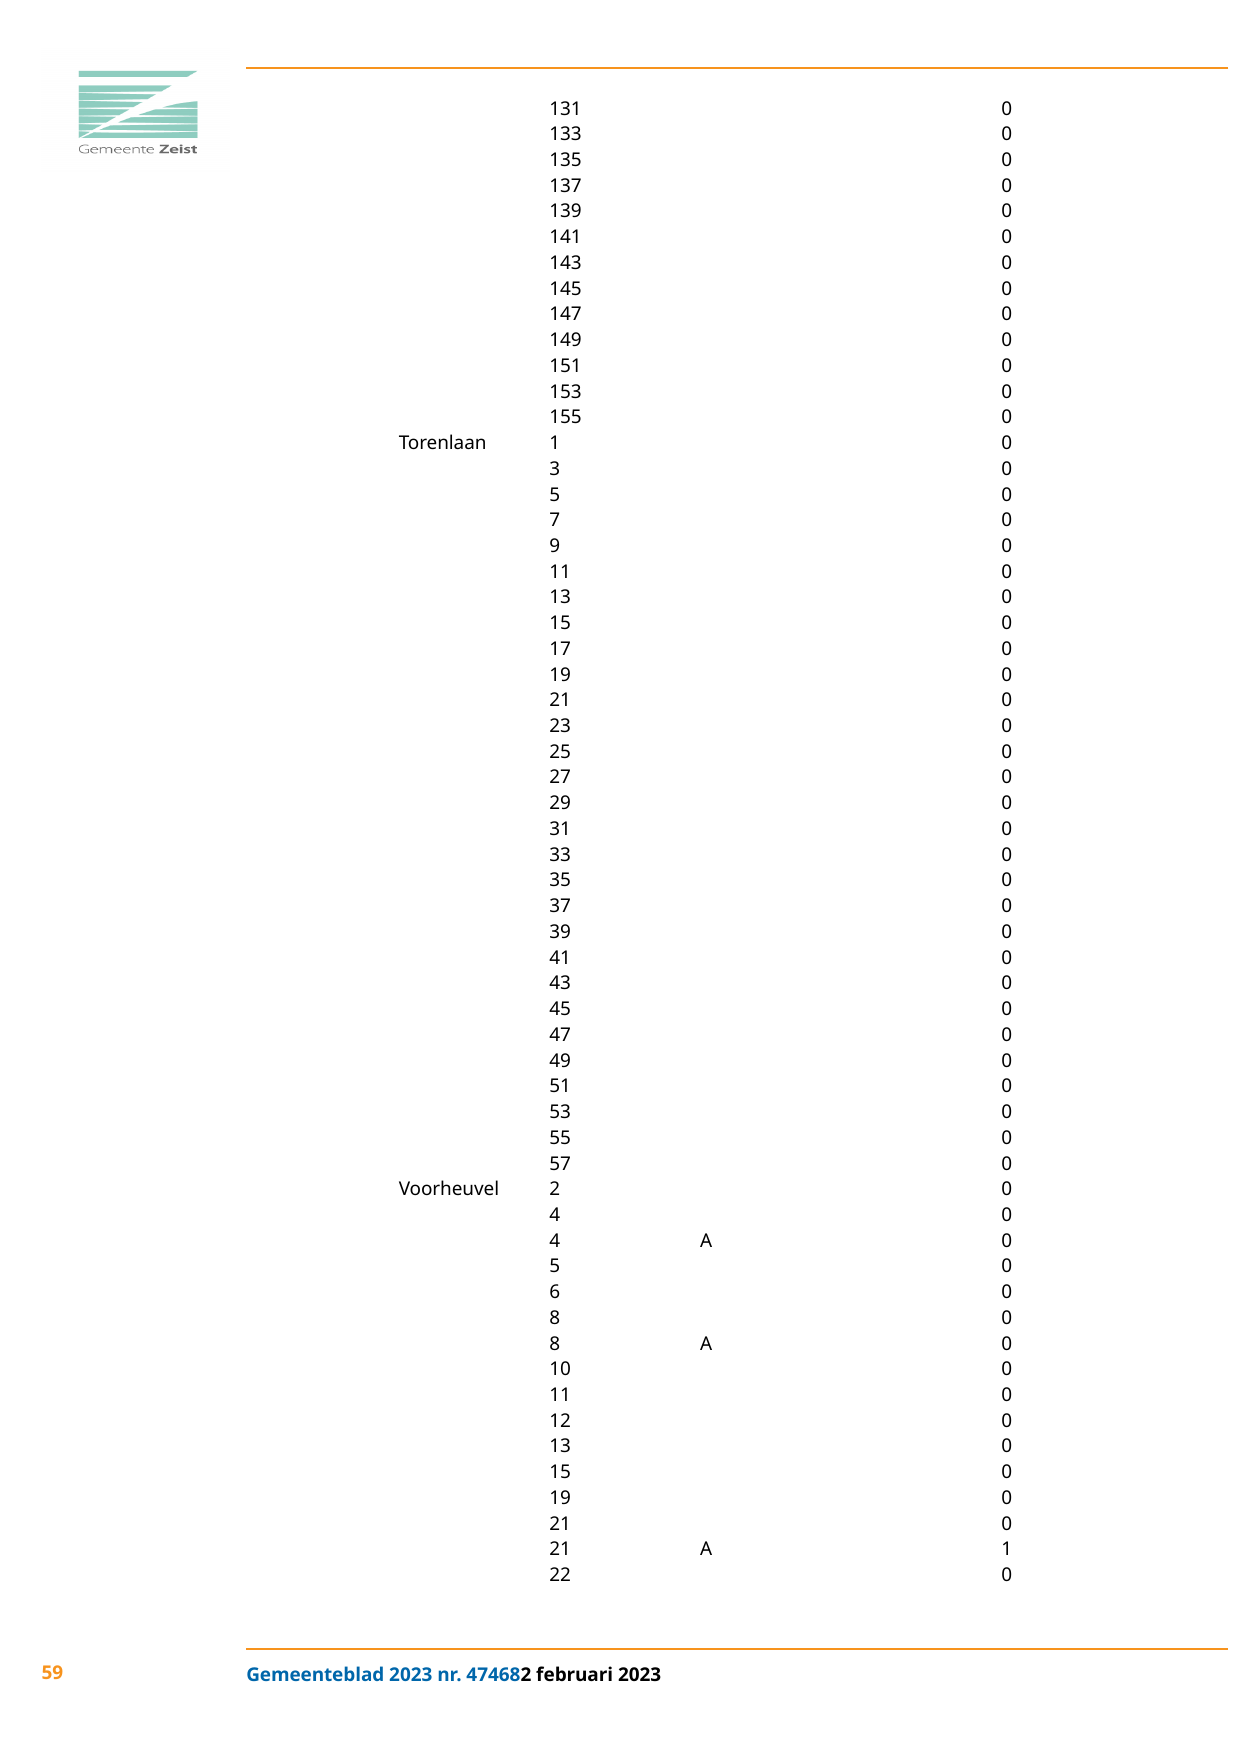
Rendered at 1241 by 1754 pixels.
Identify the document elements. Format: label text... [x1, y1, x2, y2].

table_cell [399, 455, 549, 481]
table_cell [248, 172, 398, 198]
table_cell [850, 1098, 1001, 1124]
table_cell 0 [1001, 1433, 1152, 1458]
table_cell [700, 738, 850, 764]
table_cell 33 [549, 841, 700, 867]
table_cell [248, 841, 398, 867]
table_cell 0 [1001, 275, 1152, 301]
table_cell [850, 944, 1001, 969]
table_cell [248, 815, 398, 841]
table_cell [850, 378, 1001, 403]
table_cell [399, 687, 549, 712]
table_cell [248, 1073, 398, 1098]
table_cell 13 [549, 584, 700, 609]
table_cell [850, 558, 1001, 584]
table_cell [399, 1330, 549, 1356]
table_cell 0 [1001, 1021, 1152, 1047]
table_cell [248, 301, 398, 326]
table_cell [248, 1253, 398, 1278]
table_cell [850, 995, 1001, 1021]
table_cell 0 [1001, 1201, 1152, 1227]
table_cell [850, 1047, 1001, 1072]
table_cell [399, 712, 549, 738]
table_cell [700, 635, 850, 661]
table_cell [700, 95, 850, 121]
table_cell 0 [1001, 1150, 1152, 1175]
table_cell 0 [1001, 1073, 1152, 1098]
table_cell [399, 1150, 549, 1175]
table_cell [399, 584, 549, 609]
table_cell [700, 1459, 850, 1484]
table_cell [700, 1098, 850, 1124]
table_cell [700, 1304, 850, 1330]
table_cell 51 [549, 1073, 700, 1098]
table_cell [700, 790, 850, 815]
table_cell 0 [1001, 995, 1152, 1021]
table_cell [700, 1253, 850, 1278]
table_cell A [700, 1536, 850, 1561]
table_cell [399, 1561, 549, 1587]
table_cell [850, 1459, 1001, 1484]
table_cell 7 [549, 506, 700, 532]
table_cell 0 [1001, 249, 1152, 275]
table_cell [399, 1484, 549, 1510]
table_cell [399, 635, 549, 661]
table_cell [700, 893, 850, 918]
table_cell [700, 481, 850, 506]
table_cell [850, 455, 1001, 481]
table_cell [850, 275, 1001, 301]
table_cell 17 [549, 635, 700, 661]
table_cell [399, 352, 549, 378]
table_cell [248, 790, 398, 815]
table_cell [850, 738, 1001, 764]
table_cell 0 [1001, 481, 1152, 506]
table_cell 141 [549, 224, 700, 249]
table_cell 0 [1001, 301, 1152, 326]
table_cell 0 [1001, 893, 1152, 918]
table_cell [700, 764, 850, 789]
table_cell 4 [549, 1201, 700, 1227]
table_cell 0 [1001, 918, 1152, 944]
table_cell [248, 146, 398, 172]
table_cell 22 [549, 1561, 700, 1587]
table_cell 19 [549, 1484, 700, 1510]
table_cell [399, 841, 549, 867]
table_cell [850, 1561, 1001, 1587]
table_cell [248, 944, 398, 969]
table_cell [248, 249, 398, 275]
table_cell 0 [1001, 558, 1152, 584]
table_cell [700, 146, 850, 172]
table_cell [850, 1227, 1001, 1253]
table_cell [700, 378, 850, 403]
table_cell [850, 1484, 1001, 1510]
table_cell 0 [1001, 404, 1152, 429]
table_cell 155 [549, 404, 700, 429]
table_cell [399, 738, 549, 764]
table_cell 39 [549, 918, 700, 944]
table_cell 9 [549, 532, 700, 558]
table_cell [248, 1278, 398, 1304]
table_cell [399, 224, 549, 249]
table_cell [248, 1381, 398, 1407]
table_cell [399, 1356, 549, 1381]
table_cell [399, 1253, 549, 1278]
table_cell [248, 95, 398, 121]
table_cell 0 [1001, 738, 1152, 764]
table_cell [248, 275, 398, 301]
table_cell [248, 429, 398, 455]
table_cell [399, 146, 549, 172]
table_cell [399, 867, 549, 892]
table_cell [700, 1278, 850, 1304]
table_cell [700, 1073, 850, 1098]
table_cell 0 [1001, 635, 1152, 661]
table_cell 21 [549, 1510, 700, 1536]
table_cell [850, 764, 1001, 789]
table_cell [700, 1561, 850, 1587]
table_cell [850, 1330, 1001, 1356]
table_cell [700, 121, 850, 146]
table_cell [248, 558, 398, 584]
table_cell [399, 1227, 549, 1253]
table_cell [700, 1175, 850, 1201]
table_cell 0 [1001, 841, 1152, 867]
table_cell 29 [549, 790, 700, 815]
table_cell [248, 532, 398, 558]
table_cell Voorheuvel [399, 1175, 549, 1201]
table_cell [248, 867, 398, 892]
table_cell [399, 1536, 549, 1561]
table_cell [399, 558, 549, 584]
table_cell [850, 1253, 1001, 1278]
table_cell [248, 378, 398, 403]
table_cell [700, 1124, 850, 1150]
table_cell 0 [1001, 867, 1152, 892]
table_cell [399, 275, 549, 301]
table_cell [399, 1047, 549, 1072]
table_cell 1 [1001, 1536, 1152, 1561]
table_cell 0 [1001, 95, 1152, 121]
table_cell 0 [1001, 1561, 1152, 1587]
table_cell 15 [549, 609, 700, 635]
table_cell 0 [1001, 1098, 1152, 1124]
table_cell [248, 1356, 398, 1381]
table_cell [399, 481, 549, 506]
table_cell 0 [1001, 1175, 1152, 1201]
table_cell [700, 404, 850, 429]
table_cell 0 [1001, 1047, 1152, 1072]
table_cell [700, 301, 850, 326]
table_cell [850, 867, 1001, 892]
table_cell [399, 893, 549, 918]
table_cell 0 [1001, 224, 1152, 249]
table_cell [700, 815, 850, 841]
table_cell [850, 970, 1001, 995]
table_cell 31 [549, 815, 700, 841]
table_cell 0 [1001, 609, 1152, 635]
table_cell [248, 1484, 398, 1510]
table_cell [850, 790, 1001, 815]
table_cell [248, 224, 398, 249]
table_cell [850, 1073, 1001, 1098]
table_cell [399, 1304, 549, 1330]
table_cell [700, 712, 850, 738]
table_cell [399, 198, 549, 223]
table_cell [850, 146, 1001, 172]
table_cell 5 [549, 481, 700, 506]
table_cell [248, 1536, 398, 1561]
table_cell 0 [1001, 378, 1152, 403]
table_cell 0 [1001, 1381, 1152, 1407]
table_cell [850, 1021, 1001, 1047]
table_cell [700, 661, 850, 687]
table_cell [399, 301, 549, 326]
table_cell [850, 609, 1001, 635]
table_cell [399, 326, 549, 352]
table_cell 149 [549, 326, 700, 352]
table_cell [248, 1227, 398, 1253]
table_cell [850, 661, 1001, 687]
table_cell 3 [549, 455, 700, 481]
table_cell [248, 1201, 398, 1227]
table_cell 131 [549, 95, 700, 121]
table_cell [248, 738, 398, 764]
table_cell 21 [549, 687, 700, 712]
table_cell A [700, 1330, 850, 1356]
table_cell [700, 275, 850, 301]
table_cell [850, 198, 1001, 223]
table_cell [248, 995, 398, 1021]
table_cell [399, 1124, 549, 1150]
table_cell [248, 584, 398, 609]
table_cell [850, 352, 1001, 378]
table_cell [399, 378, 549, 403]
table_cell 0 [1001, 944, 1152, 969]
table_cell [700, 1021, 850, 1047]
table_cell [248, 326, 398, 352]
table_cell A [700, 1227, 850, 1253]
table_cell [248, 687, 398, 712]
table_cell [248, 609, 398, 635]
table_cell [248, 1150, 398, 1175]
table_cell 1 [549, 429, 700, 455]
table_cell 0 [1001, 1407, 1152, 1433]
table_cell [850, 481, 1001, 506]
table_cell [399, 506, 549, 532]
table_cell [700, 944, 850, 969]
table_cell 0 [1001, 815, 1152, 841]
table_cell [850, 326, 1001, 352]
table_cell [850, 429, 1001, 455]
table_cell [850, 1150, 1001, 1175]
table_cell [248, 1304, 398, 1330]
table_cell [700, 326, 850, 352]
table_cell [248, 198, 398, 223]
table_cell [850, 712, 1001, 738]
table_cell [700, 506, 850, 532]
picture [41, 47, 231, 172]
table_cell 23 [549, 712, 700, 738]
table_cell [700, 1047, 850, 1072]
table_cell 145 [549, 275, 700, 301]
table_cell 0 [1001, 506, 1152, 532]
table_cell [850, 841, 1001, 867]
table_cell 0 [1001, 661, 1152, 687]
table_cell 133 [549, 121, 700, 146]
table_cell [248, 635, 398, 661]
table_cell 12 [549, 1407, 700, 1433]
table_cell 0 [1001, 146, 1152, 172]
table_cell 0 [1001, 1253, 1152, 1278]
table_cell [399, 121, 549, 146]
table_cell [700, 558, 850, 584]
table_cell [399, 95, 549, 121]
table_cell 0 [1001, 532, 1152, 558]
table_cell [399, 1381, 549, 1407]
table_cell [700, 1381, 850, 1407]
table_cell [700, 609, 850, 635]
table_cell [850, 918, 1001, 944]
table_cell 45 [549, 995, 700, 1021]
table_cell 0 [1001, 970, 1152, 995]
table_cell [850, 1407, 1001, 1433]
table_cell [850, 635, 1001, 661]
table_cell [248, 121, 398, 146]
table_cell [399, 970, 549, 995]
table_cell [399, 790, 549, 815]
table_cell 135 [549, 146, 700, 172]
table_cell 0 [1001, 1227, 1152, 1253]
table_cell [248, 1047, 398, 1072]
table_cell [850, 1510, 1001, 1536]
table_cell [399, 609, 549, 635]
table_cell [399, 172, 549, 198]
table_cell [248, 712, 398, 738]
table_cell [850, 532, 1001, 558]
table_cell [700, 867, 850, 892]
table_cell [850, 95, 1001, 121]
table_cell 19 [549, 661, 700, 687]
table_cell [399, 918, 549, 944]
table_cell 8 [549, 1304, 700, 1330]
table_cell [700, 1433, 850, 1458]
table_cell [700, 918, 850, 944]
table_cell 53 [549, 1098, 700, 1124]
table_cell 0 [1001, 1278, 1152, 1304]
table_cell 0 [1001, 1330, 1152, 1356]
table_cell [399, 764, 549, 789]
table_cell 0 [1001, 198, 1152, 223]
table_cell [248, 1124, 398, 1150]
table_cell 41 [549, 944, 700, 969]
table_cell [399, 1407, 549, 1433]
table_cell [850, 172, 1001, 198]
table_cell 5 [549, 1253, 700, 1278]
table_cell 15 [549, 1459, 700, 1484]
table_cell [248, 1021, 398, 1047]
table_cell [248, 1098, 398, 1124]
table_cell 47 [549, 1021, 700, 1047]
table_cell 0 [1001, 1484, 1152, 1510]
table_cell [700, 995, 850, 1021]
table_cell [399, 1433, 549, 1458]
table_cell 25 [549, 738, 700, 764]
table_cell [850, 815, 1001, 841]
table_cell 49 [549, 1047, 700, 1072]
table_cell [248, 1407, 398, 1433]
table_cell [700, 172, 850, 198]
table_cell 4 [549, 1227, 700, 1253]
table_cell [700, 1510, 850, 1536]
table_cell [850, 506, 1001, 532]
table_cell 0 [1001, 712, 1152, 738]
table_cell Torenlaan [399, 429, 549, 455]
table_cell 11 [549, 1381, 700, 1407]
table_cell [248, 1433, 398, 1458]
table_cell 8 [549, 1330, 700, 1356]
table_cell [248, 1459, 398, 1484]
table_cell [399, 944, 549, 969]
table_cell [399, 995, 549, 1021]
table_cell 151 [549, 352, 700, 378]
table_cell 57 [549, 1150, 700, 1175]
table_cell 10 [549, 1356, 700, 1381]
table_cell 0 [1001, 1356, 1152, 1381]
table_cell [399, 1021, 549, 1047]
table_cell [850, 301, 1001, 326]
table_cell [850, 893, 1001, 918]
table_cell 43 [549, 970, 700, 995]
table_cell [248, 1510, 398, 1536]
table_cell [399, 404, 549, 429]
table_cell [248, 970, 398, 995]
table_cell [700, 1407, 850, 1433]
table_cell [700, 1150, 850, 1175]
table_cell [700, 687, 850, 712]
table_cell [850, 1201, 1001, 1227]
table_cell [850, 1381, 1001, 1407]
table_cell [399, 1459, 549, 1484]
table_cell [850, 1278, 1001, 1304]
table_cell [700, 455, 850, 481]
table_cell [248, 918, 398, 944]
table_cell [700, 249, 850, 275]
table_cell 21 [549, 1536, 700, 1561]
table_cell [248, 1561, 398, 1587]
table_cell 0 [1001, 790, 1152, 815]
table_cell [248, 764, 398, 789]
table_cell 0 [1001, 1510, 1152, 1536]
table_cell [850, 1536, 1001, 1561]
table_cell [850, 1433, 1001, 1458]
table_cell 0 [1001, 584, 1152, 609]
table_cell 0 [1001, 326, 1152, 352]
table_cell 37 [549, 893, 700, 918]
table_cell [399, 815, 549, 841]
table_cell [248, 352, 398, 378]
table_cell [700, 1484, 850, 1510]
table_cell [850, 121, 1001, 146]
table_cell [399, 1510, 549, 1536]
table_cell [248, 661, 398, 687]
table_cell 27 [549, 764, 700, 789]
table_cell [700, 224, 850, 249]
table_cell [399, 249, 549, 275]
table_cell [399, 532, 549, 558]
table_cell [248, 455, 398, 481]
table_cell [399, 1073, 549, 1098]
table_cell 0 [1001, 1459, 1152, 1484]
table_cell 2 [549, 1175, 700, 1201]
table_cell [248, 404, 398, 429]
table_cell 153 [549, 378, 700, 403]
table_cell 11 [549, 558, 700, 584]
table_cell 0 [1001, 687, 1152, 712]
table_cell [700, 352, 850, 378]
table_cell [850, 1304, 1001, 1330]
table_cell [700, 1356, 850, 1381]
table_cell [399, 661, 549, 687]
table_cell [248, 506, 398, 532]
table_cell [850, 1175, 1001, 1201]
table_cell 0 [1001, 1124, 1152, 1150]
table_cell 143 [549, 249, 700, 275]
table_cell [850, 224, 1001, 249]
table_cell [850, 584, 1001, 609]
table_cell [850, 1356, 1001, 1381]
table_cell 6 [549, 1278, 700, 1304]
table_cell 35 [549, 867, 700, 892]
table_cell [399, 1278, 549, 1304]
table_cell [700, 532, 850, 558]
table_cell [248, 1330, 398, 1356]
table_cell 0 [1001, 172, 1152, 198]
table_cell 0 [1001, 455, 1152, 481]
table_cell [248, 893, 398, 918]
table_cell [700, 970, 850, 995]
table_cell [399, 1201, 549, 1227]
table_cell [850, 249, 1001, 275]
table_cell [700, 198, 850, 223]
table_cell [850, 687, 1001, 712]
table_cell [700, 1201, 850, 1227]
table_cell [700, 841, 850, 867]
table_cell [399, 1098, 549, 1124]
table_cell 13 [549, 1433, 700, 1458]
table_cell 0 [1001, 764, 1152, 789]
table_cell [850, 1124, 1001, 1150]
table_cell 147 [549, 301, 700, 326]
table_cell 0 [1001, 352, 1152, 378]
table_cell 55 [549, 1124, 700, 1150]
table_cell [248, 1175, 398, 1201]
table_cell 139 [549, 198, 700, 223]
table_cell 0 [1001, 429, 1152, 455]
table_cell 137 [549, 172, 700, 198]
table_cell [700, 429, 850, 455]
table_cell 0 [1001, 121, 1152, 146]
table_cell [700, 584, 850, 609]
table_cell [850, 404, 1001, 429]
table_cell 0 [1001, 1304, 1152, 1330]
table_cell [248, 481, 398, 506]
